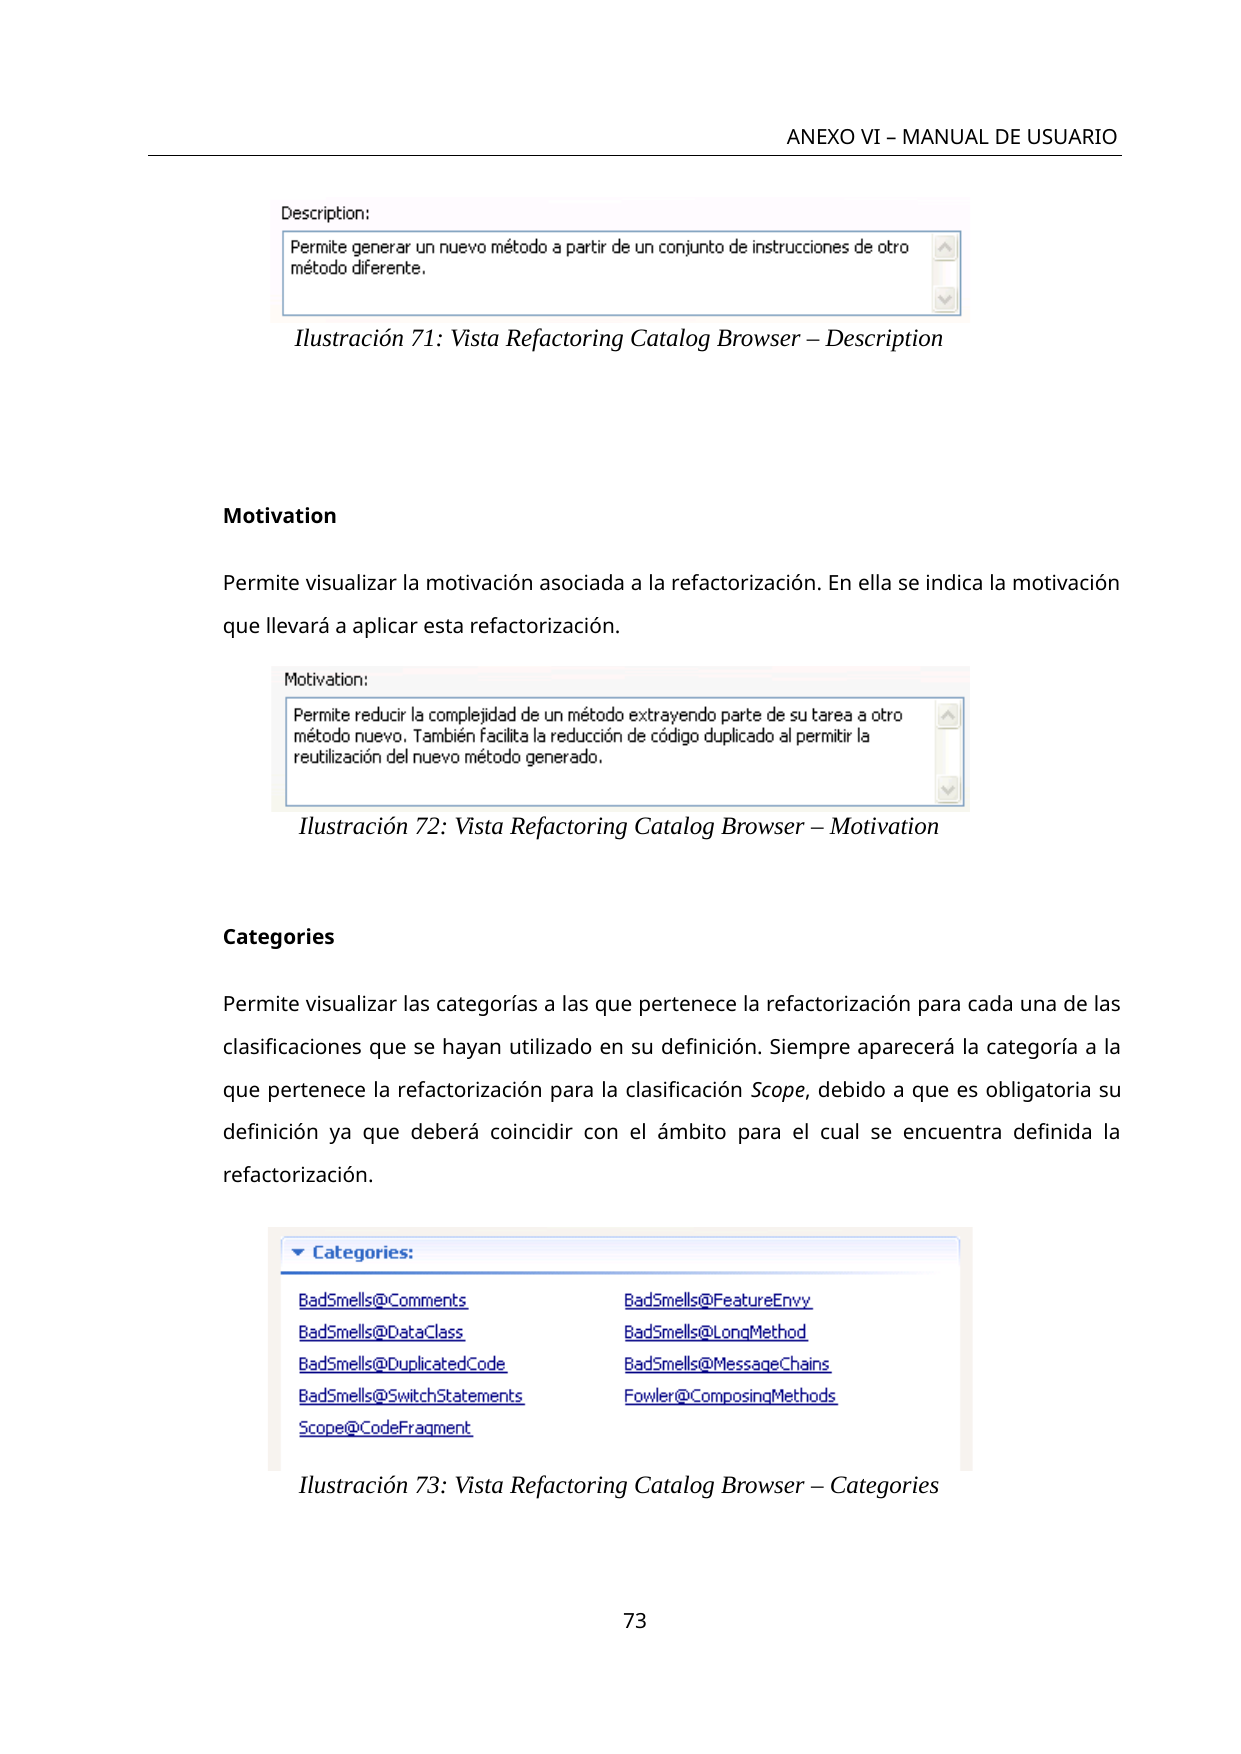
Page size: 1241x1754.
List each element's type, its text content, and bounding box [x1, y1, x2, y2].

text Ilustración 71: Vista Refactoring Catalog Browser – Description [270, 323, 970, 351]
text Categories [223, 922, 1122, 950]
text Permite visualizar la motivación asociada a la refactorización. En ella se indica la motivación que llevará a aplicar esta refactorización. [223, 568, 1122, 639]
text Permite visualizar las categorías a las que pertenece la refactorización para cada una de las clasificaciones que se hayan utilizado en su definición. Siempre aparecerá la categoría a la que pertenece la refactorización para la clasificación Scope, debido a que es obligatoria su definición ya que deberá coincidir con el ámbito para el cual se encuentra definida la refactorización. [223, 989, 1122, 1188]
text Ilustración 72: Vista Refactoring Catalog Browser – Motivation [268, 678, 972, 840]
text Motivation [223, 501, 1122, 529]
text Ilustración 73: Vista Refactoring Catalog Browser – Categories [268, 1471, 972, 1499]
